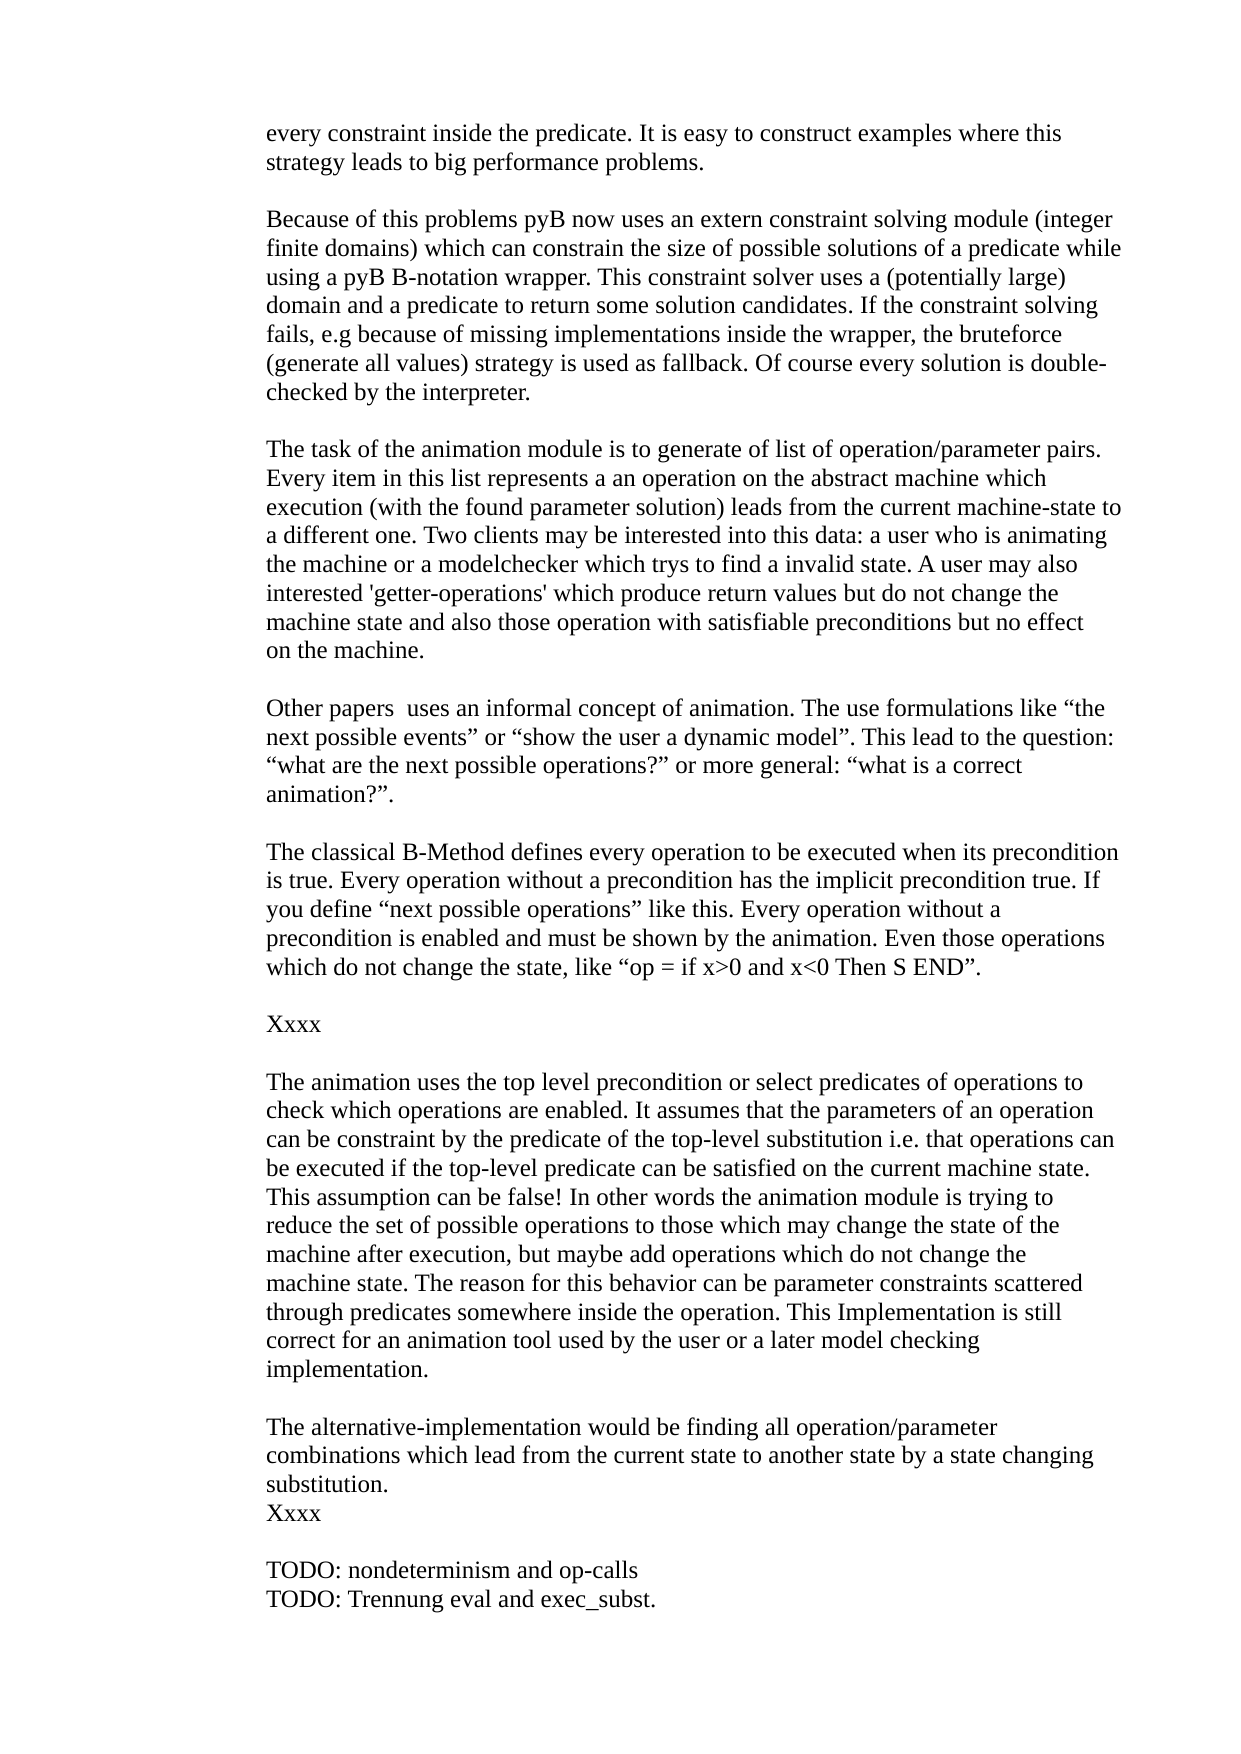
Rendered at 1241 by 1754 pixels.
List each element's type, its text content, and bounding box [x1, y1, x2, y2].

text The task of the animation module is to generate of list of operation/parameter pairs. [118, 434, 1122, 463]
text The alternative-implementation would be finding all operation/parameter combinations which lead from the current state to another state by a state changing substitution. [118, 1412, 1122, 1498]
text Other papers uses an informal concept of animation. The use formulations like “the next possible events” or “show the user a dynamic model”. This lead to the question: “what are the next possible operations?” or more general: “what is a correct animation?”. [118, 693, 1122, 808]
text The classical B-Method defines every operation to be executed when its precondition is true. Every operation without a precondition has the implicit precondition true. If you define “next possible operations” like this. Every operation without a precondition is enabled and must be shown by the animation. Even those operations which do not change the state, like “op = if x>0 and x<0 Then S END”. [118, 837, 1122, 981]
text Xxxx [118, 1009, 1122, 1038]
text The animation uses the top level precondition or select predicates of operations to check which operations are enabled. It assumes that the parameters of an operation can be constraint by the predicate of the top-level substitution i.e. that operations can be executed if the top-level predicate can be satisfied on the current machine state. This assumption can be false! In other words the animation module is trying to reduce the set of possible operations to those which may change the state of the machine after execution, but maybe add operations which do not change the machine state. The reason for this behavior can be parameter constraints scattered through predicates somewhere inside the operation. This Implementation is still correct for an animation tool used by the user or a later model checking implementation. [118, 1067, 1122, 1383]
text Because of this problems pyB now uses an extern constraint solving module (integer finite domains) which can constrain the size of possible solutions of a predicate while using a pyB B-notation wrapper. This constraint solver uses a (potentially large) domain and a predicate to return some solution candidates. If the constraint solving fails, e.g because of missing implementations inside the wrapper, the bruteforce (generate all values) strategy is used as fallback. Of course every solution is double- checked by the interpreter. [118, 204, 1122, 406]
text Xxxx [118, 1498, 1122, 1527]
text TODO: Trennung eval and exec_subst. [118, 1584, 1122, 1613]
text every constraint inside the predicate. It is easy to construct examples where this strategy leads to big performance problems. [118, 118, 1122, 176]
text TODO: nondeterminism and op-calls [118, 1556, 1122, 1584]
text Every item in this list represents a an operation on the abstract machine which execution (with the found parameter solution) leads from the current machine-state to a different one. Two clients may be interested into this data: a user who is animating the machine or a modelchecker which trys to find a invalid state. A user may also interested 'getter-operations' which produce return values but do not change the machine state and also those operation with satisfiable preconditions but no effect on the machine. [118, 463, 1122, 664]
